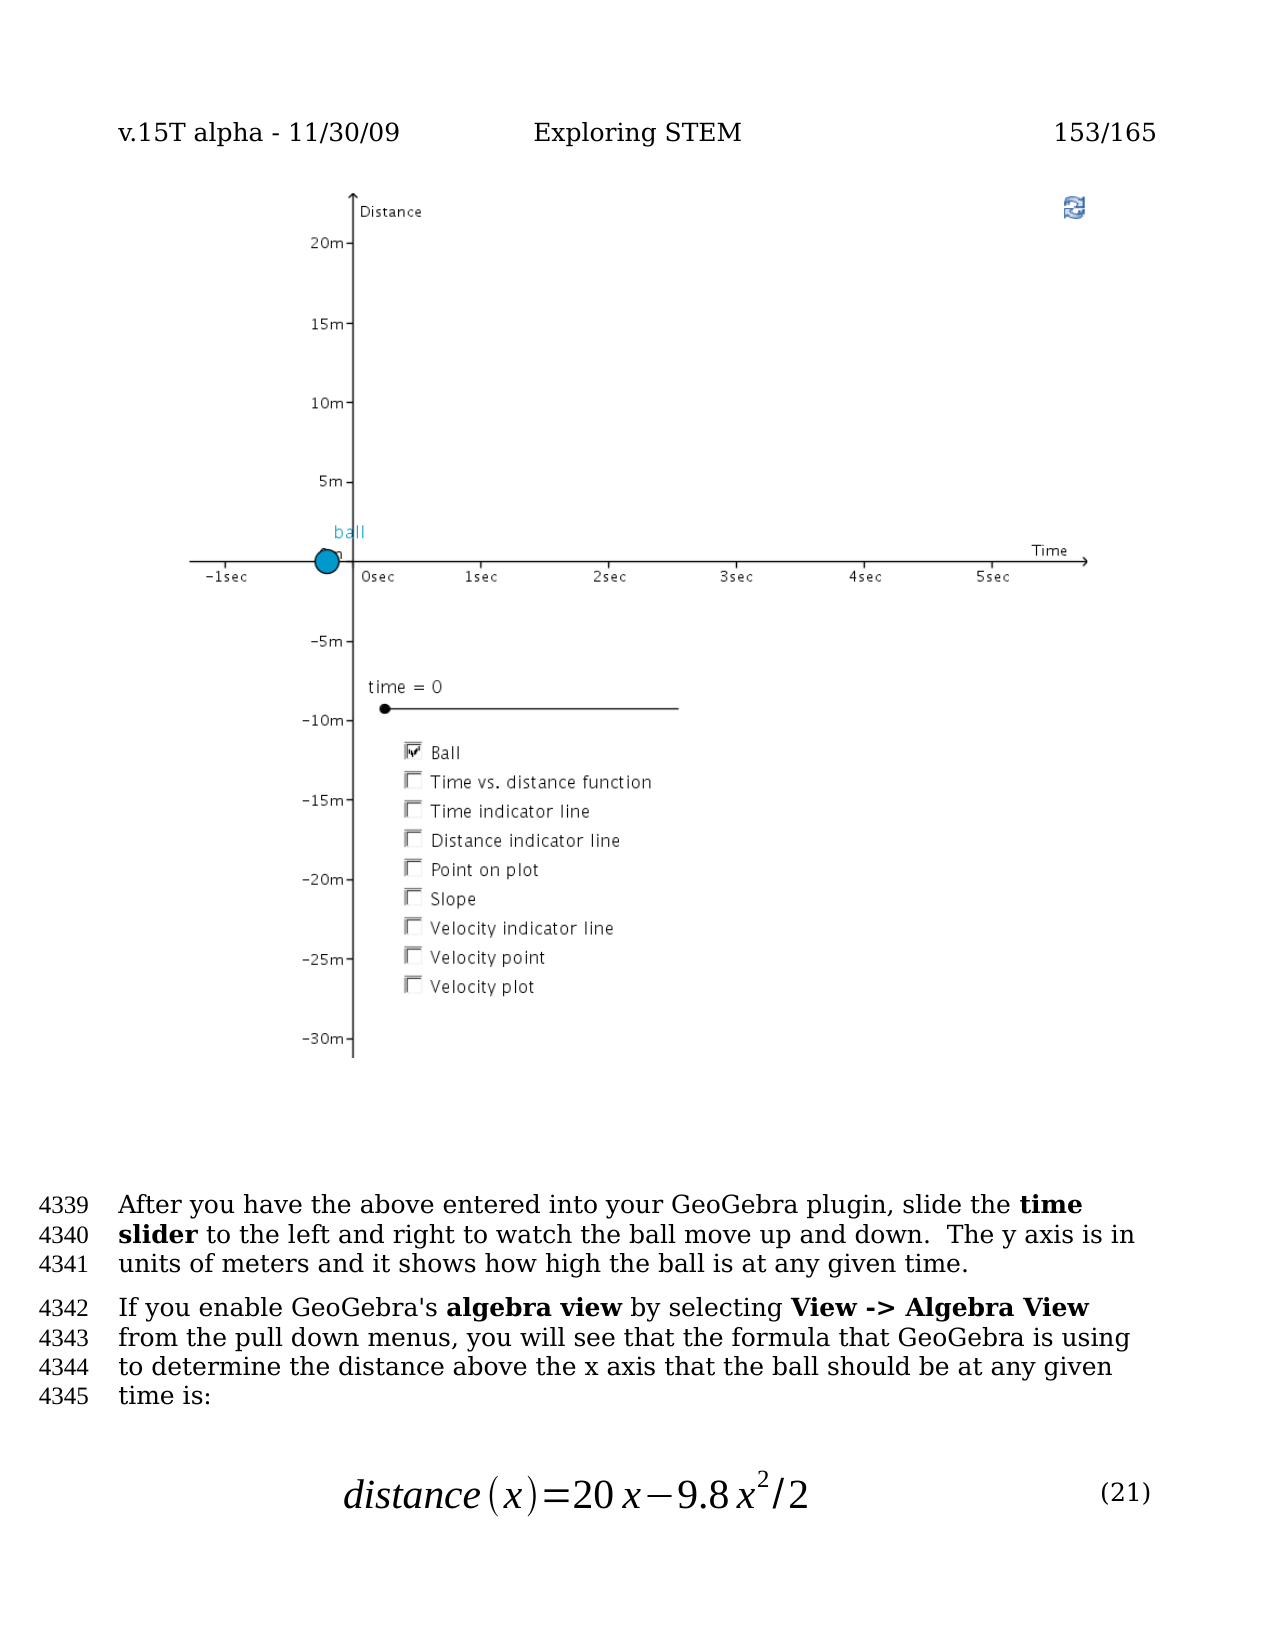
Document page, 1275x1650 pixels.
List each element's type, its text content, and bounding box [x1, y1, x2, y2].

picture [189, 193, 1088, 1058]
text After you have the above entered into your GeoGebra plugin, slide the time slider to the left and right to watch the ball move up and down. The y axis is in units of meters and it shows how high the ball is at any given time. [118, 1190, 1157, 1278]
text If you enable GeoGebra's algebra view by selecting View -> Algebra View from the pull down menus, you will see that the formula that GeoGebra is using to determine the distance above the x axis that the ball should be at any given time is: [118, 1293, 1157, 1410]
table_header (21) [1041, 1460, 1157, 1526]
table_header [118, 1460, 1041, 1526]
